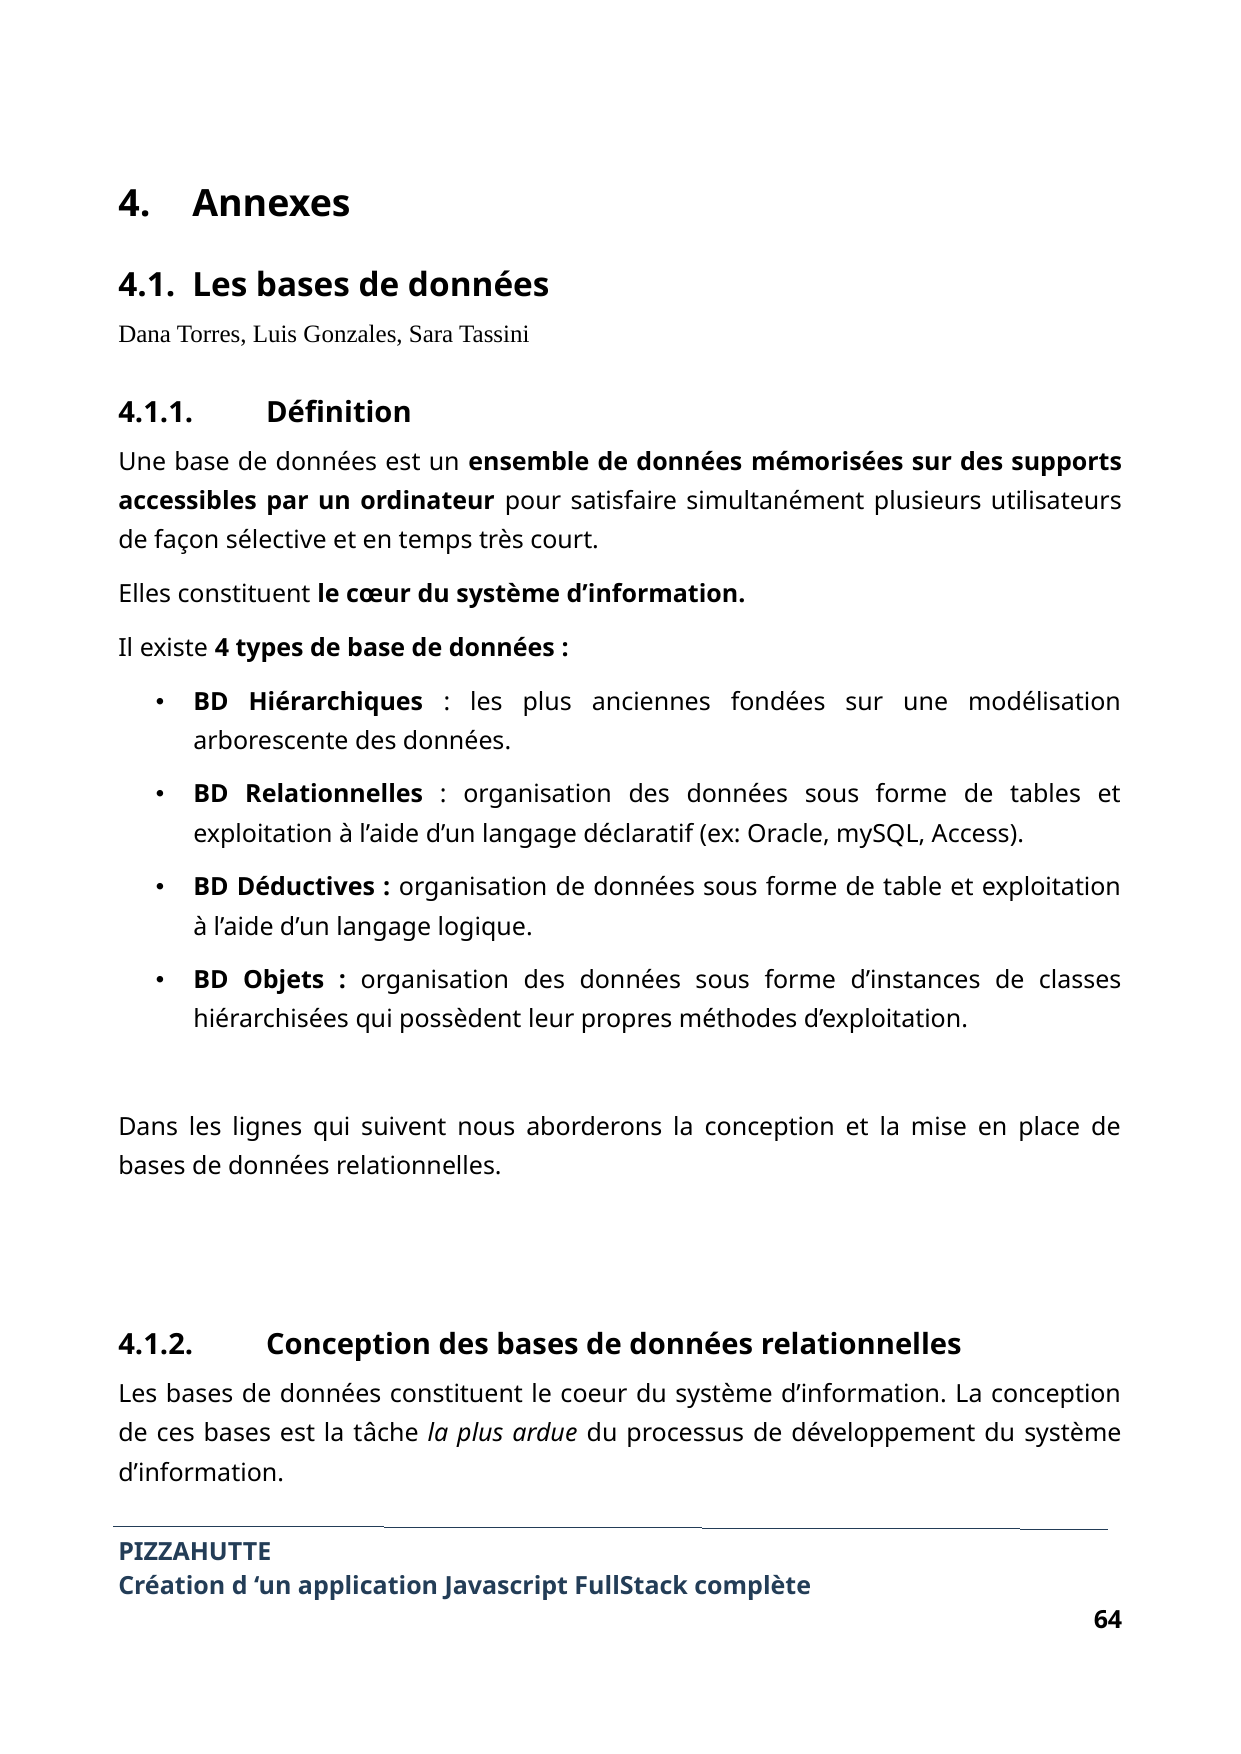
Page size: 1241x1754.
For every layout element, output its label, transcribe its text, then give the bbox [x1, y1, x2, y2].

subtitle Annexes [118, 176, 1122, 227]
list BD Hiérarchiques : les plus anciennes fondées sur une modélisation arborescente des données. [156, 683, 1122, 756]
subtitle Les bases de données [118, 261, 1122, 306]
text Il existe 4 types de base de données : [118, 629, 1122, 663]
text Une base de données est un ensemble de données mémorisées sur des supports accessibles par un ordinateur pour satisfaire simultanément plusieurs utilisateurs de façon sélective et en temps très court. [118, 444, 1122, 556]
subtitle Définition [118, 391, 1122, 431]
text Dana Torres, Luis Gonzales, Sara Tassini [118, 319, 1063, 347]
list BD Objets : organisation des données sous forme d’instances de classes hiérarchisées qui possèdent leur propres méthodes d’exploitation. [156, 962, 1122, 1035]
list BD Relationnelles : organisation des données sous forme de tables et exploitation à l’aide d’un langage déclaratif (ex: Oracle, mySQL, Access). [156, 776, 1122, 849]
text Les bases de données constituent le coeur du système d’information. La conception de ces bases est la tâche la plus ardue du processus de développement du système d’information. [118, 1376, 1122, 1488]
list BD Déductives : organisation de données sous forme de table et exploitation à l’aide d’un langage logique. [156, 869, 1122, 942]
text Dans les lignes qui suivent nous aborderons la conception et la mise en place de bases de données relationnelles. [118, 1109, 1122, 1182]
text Elles constituent le cœur du système d’information. [118, 576, 1122, 610]
subtitle Conception des bases de données relationnelles [118, 1324, 1122, 1363]
